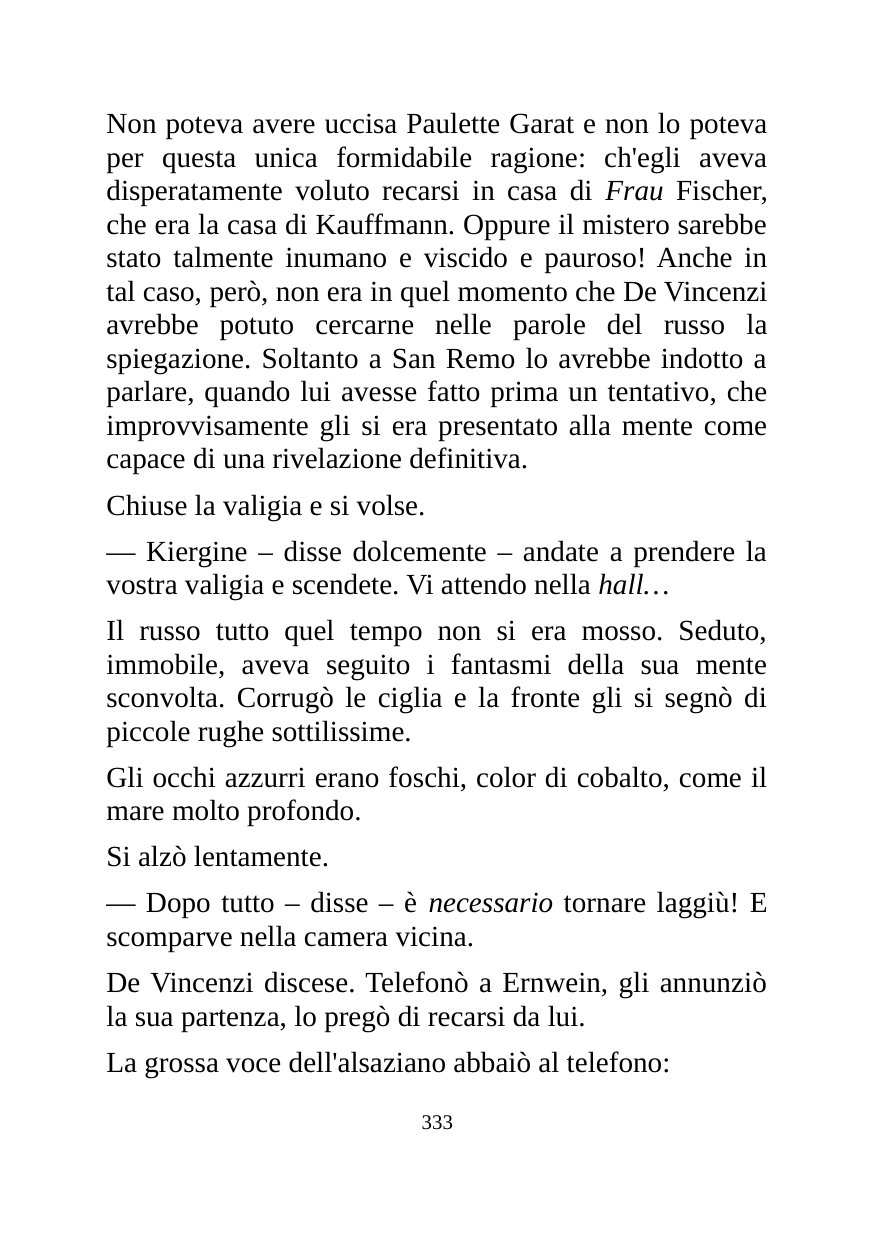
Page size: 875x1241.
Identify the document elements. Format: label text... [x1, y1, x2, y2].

text Non poteva avere uccisa Paulette Garat e non lo poteva per questa unica formidabile ragione: ch'egli aveva disperatamente voluto recarsi in casa di Frau Fischer, che era la casa di Kauffmann. Oppure il mistero sarebbe stato talmente inumano e viscido e pauroso! Anche in tal caso, però, non era in quel momento che De Vincenzi avrebbe potuto cercarne nelle parole del russo la spiegazione. Soltanto a San Remo lo avrebbe indotto a parlare, quando lui avesse fatto prima un tentativo, che improvvisamente gli si era presentato alla mente come capace di una rivelazione definitiva. [106, 106, 768, 475]
text La grossa voce dell'alsaziano abbaiò al telefono: [106, 1045, 768, 1078]
text Gli occhi azzurri erano foschi, color di cobalto, come il mare molto profondo. [106, 760, 768, 827]
text — Kiergine – disse dolcemente – andate a prendere la vostra valigia e scendete. Vi attendo nella hall… [106, 534, 768, 601]
text De Vincenzi discese. Telefonò a Ernwein, gli annunziò la sua partenza, lo pregò di recarsi da lui. [106, 965, 768, 1032]
text Si alzò lentamente. [106, 839, 768, 873]
text — Dopo tutto – disse – è necessario tornare laggiù! E scomparve nella camera vicina. [106, 886, 768, 953]
text Chiuse la valigia e si volse. [106, 488, 768, 521]
text Il russo tutto quel tempo non si era mosso. Seduto, immobile, aveva seguito i fantasmi della sua mente sconvolta. Corrugò le ciglia e la fronte gli si segnò di piccole rughe sottilissime. [106, 613, 768, 747]
